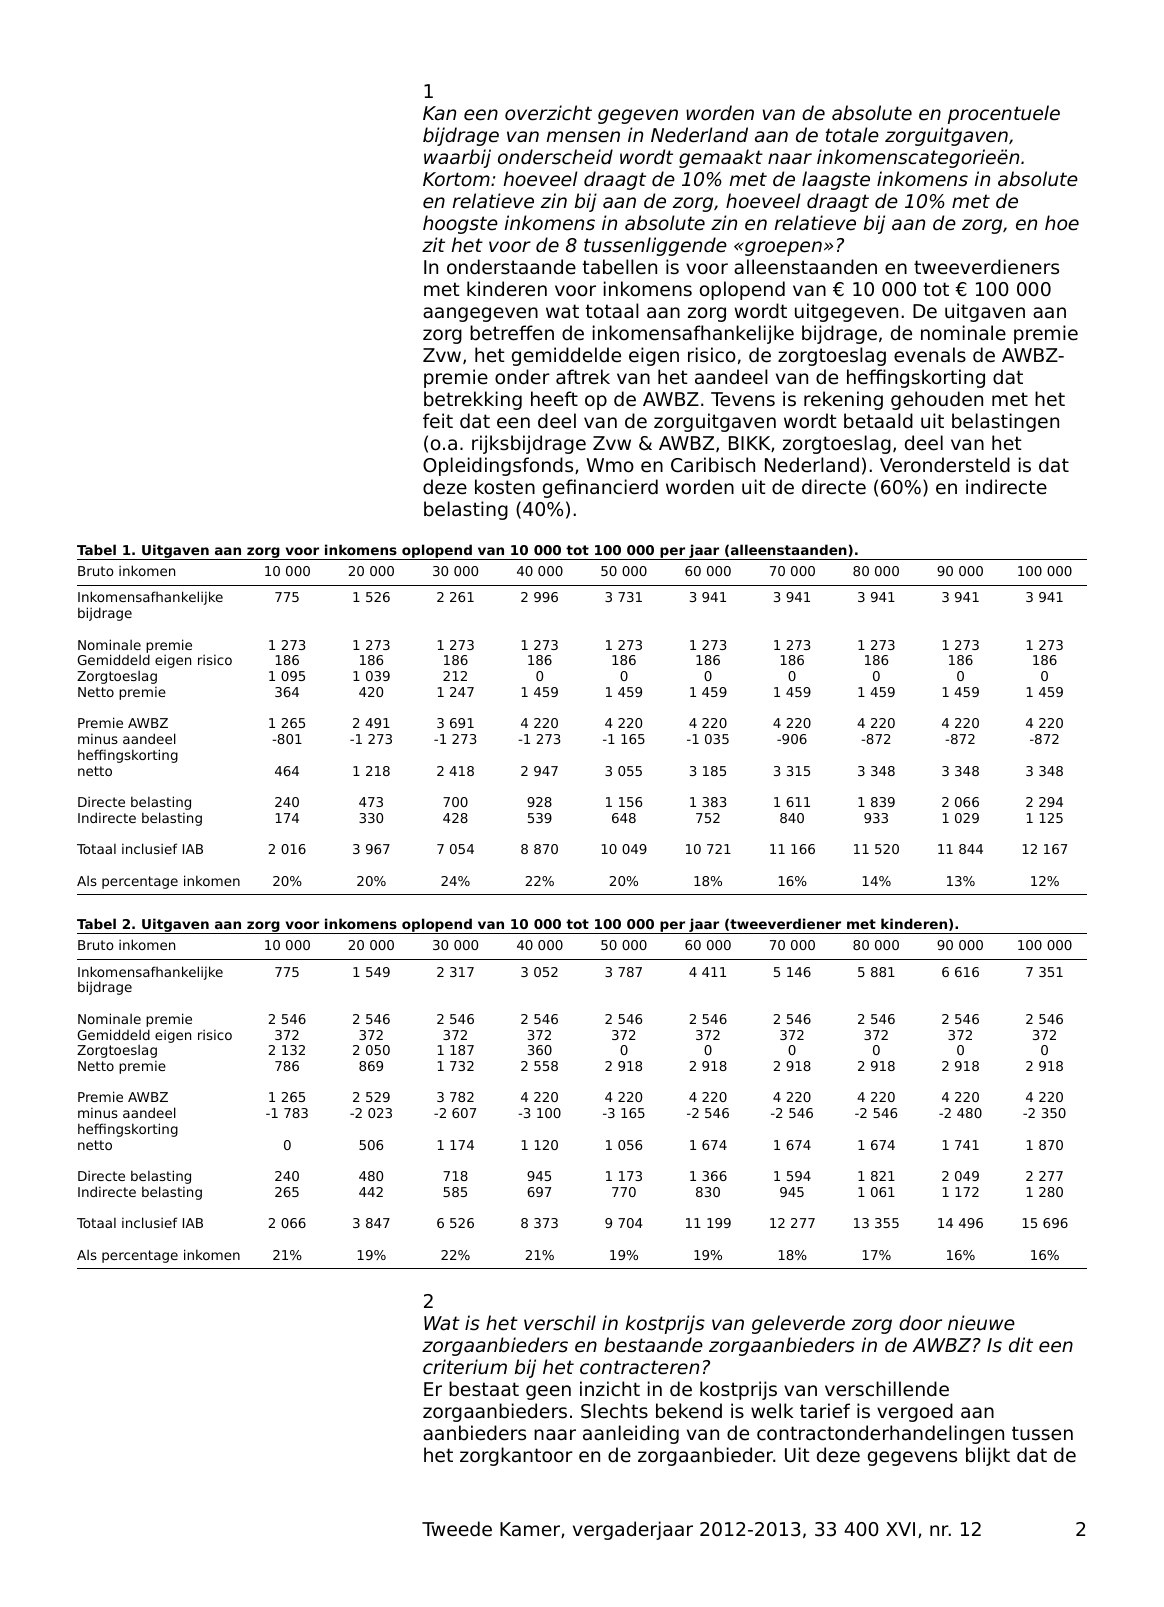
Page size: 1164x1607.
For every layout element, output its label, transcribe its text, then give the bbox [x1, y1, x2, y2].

table_cell -2 480 [918, 1106, 1002, 1137]
table_cell 1 459 [750, 685, 834, 700]
table_cell [77, 1075, 245, 1090]
table_cell 14 496 [918, 1216, 1002, 1232]
table_cell [245, 1232, 329, 1247]
table_cell 212 [413, 669, 497, 685]
table_cell 700 [413, 795, 497, 811]
table_cell [750, 1200, 834, 1216]
table_cell 1 821 [834, 1169, 918, 1184]
table_cell [666, 1075, 750, 1090]
table_cell [582, 622, 666, 637]
table_cell [413, 779, 497, 795]
table_cell -1 165 [582, 732, 666, 763]
table_cell 775 [245, 960, 329, 996]
table_cell [1003, 1075, 1087, 1090]
table_cell [834, 826, 918, 842]
table_cell 70 000 [750, 560, 834, 584]
table_cell 372 [1003, 1027, 1087, 1043]
table_cell 1 273 [582, 638, 666, 653]
table_cell [1003, 1200, 1087, 1216]
table_cell 372 [329, 1027, 413, 1043]
table_cell Premie AWBZ [77, 716, 245, 732]
table_cell 19% [582, 1248, 666, 1268]
table_cell 11 520 [834, 842, 918, 858]
table_cell 1 273 [329, 638, 413, 653]
table_cell 265 [245, 1185, 329, 1200]
table_cell 0 [245, 1138, 329, 1153]
text Kan een overzicht gegeven worden van de absolute en procentuele bijdrage van mensen in Nederland aan de totale zorguitgaven, waarbij onderscheid wordt gemaakt naar inkomenscategorieën. Kortom: hoeveel draagt de 10% met de laagste inkomens in absolute en relatieve zin bij aan de zorg, hoeveel draagt de 10% met de hoogste inkomens in absolute zin en relatieve bij aan de zorg, en hoe zit het voor de 8 tussenliggende «groepen»? [422, 103, 1087, 257]
table_cell 10 721 [666, 842, 750, 858]
table_cell 1 674 [834, 1138, 918, 1153]
table_cell 186 [834, 653, 918, 669]
table_cell 3 185 [666, 763, 750, 779]
table_cell 7 351 [1003, 960, 1087, 996]
table_cell 2 294 [1003, 795, 1087, 811]
table_cell [413, 858, 497, 873]
table_cell 2 918 [582, 1059, 666, 1074]
table_cell [498, 622, 582, 637]
table_cell 539 [498, 811, 582, 826]
table_cell [918, 622, 1002, 637]
table_cell 8 870 [498, 842, 582, 858]
table_cell 6 616 [918, 960, 1002, 996]
table_cell 0 [834, 669, 918, 685]
table_cell 330 [329, 811, 413, 826]
table_cell [413, 1075, 497, 1090]
table_cell 2 918 [834, 1059, 918, 1074]
table_cell Netto premie [77, 685, 245, 700]
table_cell 1 173 [582, 1169, 666, 1184]
table_header Tabel 1. Uitgaven aan zorg voor inkomens oplopend van 10 000 tot 100 000 per jaar (alleenstaanden). [77, 543, 1087, 558]
table_cell [834, 1153, 918, 1169]
table_cell 19% [666, 1248, 750, 1268]
table_cell 16% [750, 874, 834, 894]
table_cell 442 [329, 1185, 413, 1200]
table_cell 186 [329, 653, 413, 669]
table_cell -3 100 [498, 1106, 582, 1137]
table_cell 21% [245, 1248, 329, 1268]
table_cell 15 696 [1003, 1216, 1087, 1232]
table_cell 4 220 [750, 716, 834, 732]
table_cell [1003, 996, 1087, 1012]
table_cell 17% [834, 1248, 918, 1268]
table_cell 2 277 [1003, 1169, 1087, 1184]
table_cell [77, 1153, 245, 1169]
table_cell 830 [666, 1185, 750, 1200]
table_cell [498, 1075, 582, 1090]
table_cell [245, 996, 329, 1012]
table_cell Indirecte belasting [77, 811, 245, 826]
table_cell 2 132 [245, 1043, 329, 1059]
table_cell 3 055 [582, 763, 666, 779]
table_cell [918, 1232, 1002, 1247]
table_cell 1 265 [245, 1090, 329, 1106]
table_cell [245, 826, 329, 842]
text 2 [422, 1291, 1087, 1313]
table_cell [498, 858, 582, 873]
table_cell 2 050 [329, 1043, 413, 1059]
table_cell [329, 1232, 413, 1247]
table_cell 2 049 [918, 1169, 1002, 1184]
table_cell Inkomensafhankelijke bijdrage [77, 586, 245, 622]
table_cell 372 [834, 1027, 918, 1043]
table_cell 30 000 [413, 560, 497, 584]
table_cell 186 [582, 653, 666, 669]
table_cell 1 674 [750, 1138, 834, 1153]
table_cell 3 348 [918, 763, 1002, 779]
table_cell Totaal inclusief IAB [77, 1216, 245, 1232]
table_cell 4 220 [498, 716, 582, 732]
table_cell [750, 779, 834, 795]
table_cell 0 [834, 1043, 918, 1059]
table_cell 2 418 [413, 763, 497, 779]
text 1 [422, 81, 1087, 103]
table_cell -2 546 [666, 1106, 750, 1137]
table_cell 2 491 [329, 716, 413, 732]
table_cell 1 273 [498, 638, 582, 653]
table_cell 1 273 [245, 638, 329, 653]
table_cell Gemiddeld eigen risico [77, 1027, 245, 1043]
table_cell 2 558 [498, 1059, 582, 1074]
table_cell 2 317 [413, 960, 497, 996]
table_cell 40 000 [498, 560, 582, 584]
table_cell -872 [1003, 732, 1087, 763]
table_cell 372 [750, 1027, 834, 1043]
table_cell 1 366 [666, 1169, 750, 1184]
table_cell [666, 779, 750, 795]
table_cell 2 529 [329, 1090, 413, 1106]
table_cell 240 [245, 1169, 329, 1184]
table_cell [666, 858, 750, 873]
table_cell 60 000 [666, 934, 750, 959]
table_cell [498, 1200, 582, 1216]
table_cell 60 000 [666, 560, 750, 584]
table_cell 648 [582, 811, 666, 826]
table_cell 775 [245, 586, 329, 622]
table_cell 24% [413, 874, 497, 894]
table_cell 869 [329, 1059, 413, 1074]
table_cell 2 947 [498, 763, 582, 779]
table_cell 14% [834, 874, 918, 894]
table_cell Directe belasting [77, 795, 245, 811]
table_cell 20% [329, 874, 413, 894]
table_cell 0 [582, 1043, 666, 1059]
table_cell 1 061 [834, 1185, 918, 1200]
table_cell [750, 700, 834, 716]
table_cell [666, 996, 750, 1012]
table_cell Directe belasting [77, 1169, 245, 1184]
table_cell 372 [582, 1027, 666, 1043]
table_cell -1 273 [413, 732, 497, 763]
table_cell 3 941 [1003, 586, 1087, 622]
table_cell [582, 1232, 666, 1247]
table_cell 18% [666, 874, 750, 894]
table_cell [918, 700, 1002, 716]
table_cell 5 146 [750, 960, 834, 996]
table_cell Totaal inclusief IAB [77, 842, 245, 858]
table_cell [582, 779, 666, 795]
table_cell 186 [413, 653, 497, 669]
table_cell 100 000 [1003, 934, 1087, 959]
table_cell 2 546 [413, 1012, 497, 1027]
table_cell 770 [582, 1185, 666, 1200]
table_cell [666, 700, 750, 716]
table_cell 0 [918, 1043, 1002, 1059]
table_cell 0 [582, 669, 666, 685]
table_cell 1 526 [329, 586, 413, 622]
table_cell 3 052 [498, 960, 582, 996]
table_cell 6 526 [413, 1216, 497, 1232]
table_cell [498, 996, 582, 1012]
table_cell [834, 1075, 918, 1090]
table_cell 480 [329, 1169, 413, 1184]
table_cell 11 166 [750, 842, 834, 858]
table_cell 50 000 [582, 560, 666, 584]
table_cell [918, 779, 1002, 795]
table_cell [245, 1075, 329, 1090]
table_cell [582, 1153, 666, 1169]
table_cell [750, 1075, 834, 1090]
table_cell 1 172 [918, 1185, 1002, 1200]
table_cell 2 066 [245, 1216, 329, 1232]
table_cell 21% [498, 1248, 582, 1268]
table_cell 1 029 [918, 811, 1002, 826]
table_cell [582, 1075, 666, 1090]
table_cell 0 [918, 669, 1002, 685]
table_cell -1 273 [498, 732, 582, 763]
table_cell 1 611 [750, 795, 834, 811]
table_cell 4 220 [1003, 1090, 1087, 1106]
table_cell 4 220 [834, 716, 918, 732]
table_cell 1 459 [1003, 685, 1087, 700]
table_cell 80 000 [834, 934, 918, 959]
table_cell 4 411 [666, 960, 750, 996]
table_cell [582, 996, 666, 1012]
table_cell 4 220 [498, 1090, 582, 1106]
table_cell 2 546 [918, 1012, 1002, 1027]
table_cell 20% [245, 874, 329, 894]
table_cell [245, 1153, 329, 1169]
table_cell [750, 1153, 834, 1169]
table_cell 0 [750, 1043, 834, 1059]
table_cell 933 [834, 811, 918, 826]
table_cell [498, 826, 582, 842]
table_cell 186 [1003, 653, 1087, 669]
table_cell 4 220 [1003, 716, 1087, 732]
table_cell 2 918 [750, 1059, 834, 1074]
table_cell 1 674 [666, 1138, 750, 1153]
table_cell 0 [1003, 669, 1087, 685]
table_cell 2 016 [245, 842, 329, 858]
table_cell 1 125 [1003, 811, 1087, 826]
table_cell 186 [918, 653, 1002, 669]
table_cell 1 273 [666, 638, 750, 653]
table_cell 19% [329, 1248, 413, 1268]
table_cell 3 348 [834, 763, 918, 779]
table_cell 1 273 [750, 638, 834, 653]
table_cell 2 918 [666, 1059, 750, 1074]
table_cell Indirecte belasting [77, 1185, 245, 1200]
table_cell [1003, 700, 1087, 716]
table_cell 1 039 [329, 669, 413, 685]
table_cell 186 [666, 653, 750, 669]
table_cell 2 546 [750, 1012, 834, 1027]
table_cell -872 [918, 732, 1002, 763]
table_cell minus aandeel heffingskorting [77, 732, 245, 763]
table_cell 1 383 [666, 795, 750, 811]
table_cell 372 [666, 1027, 750, 1043]
table_cell 12% [1003, 874, 1087, 894]
table_cell 10 000 [245, 934, 329, 959]
table_cell -1 035 [666, 732, 750, 763]
table_cell 1 459 [582, 685, 666, 700]
table_cell 1 741 [918, 1138, 1002, 1153]
table_cell [582, 700, 666, 716]
table_cell Bruto inkomen [77, 934, 245, 959]
table_cell 718 [413, 1169, 497, 1184]
table_cell 2 546 [329, 1012, 413, 1027]
table_cell [582, 858, 666, 873]
table_cell [1003, 1232, 1087, 1247]
table_cell 1 273 [413, 638, 497, 653]
table_cell 1 265 [245, 716, 329, 732]
table_cell [77, 996, 245, 1012]
table_cell 2 918 [1003, 1059, 1087, 1074]
table_cell [582, 826, 666, 842]
table_cell 30 000 [413, 934, 497, 959]
table_cell [834, 858, 918, 873]
table_cell 100 000 [1003, 560, 1087, 584]
table_cell [666, 1153, 750, 1169]
table_cell -1 273 [329, 732, 413, 763]
table_cell 16% [1003, 1248, 1087, 1268]
table_cell 11 199 [666, 1216, 750, 1232]
table_cell [918, 1200, 1002, 1216]
table_cell 4 220 [918, 1090, 1002, 1106]
table_cell 420 [329, 685, 413, 700]
table_cell 3 967 [329, 842, 413, 858]
table_cell Gemiddeld eigen risico [77, 653, 245, 669]
table_cell Bruto inkomen [77, 560, 245, 584]
table_cell [245, 622, 329, 637]
table_cell 1 273 [1003, 638, 1087, 653]
table_cell 4 220 [666, 716, 750, 732]
table_cell [413, 826, 497, 842]
table_cell netto [77, 763, 245, 779]
table_cell [918, 826, 1002, 842]
table_cell [77, 1200, 245, 1216]
table_cell [413, 622, 497, 637]
table_header Tabel 2. Uitgaven aan zorg voor inkomens oplopend van 10 000 tot 100 000 per jaar (tweeverdiener met kinderen). [77, 917, 1087, 932]
table_cell 13 355 [834, 1216, 918, 1232]
table_cell 2 261 [413, 586, 497, 622]
table_cell Nominale premie [77, 1012, 245, 1027]
table_cell [666, 1200, 750, 1216]
table_cell 1 273 [918, 638, 1002, 653]
table_cell 0 [1003, 1043, 1087, 1059]
table_cell 1 732 [413, 1059, 497, 1074]
table_cell 2 996 [498, 586, 582, 622]
table_cell [413, 1200, 497, 1216]
table_cell [245, 779, 329, 795]
table_cell [329, 779, 413, 795]
table_cell [413, 1232, 497, 1247]
table_cell 22% [413, 1248, 497, 1268]
table_cell [498, 1232, 582, 1247]
text Er bestaat geen inzicht in de kostprijs van verschillende zorgaanbieders. Slechts bekend is welk tarief is vergoed aan aanbieders naar aanleiding van de contractonderhandelingen tussen het zorgkantoor en de zorgaanbieder. Uit deze gegevens blijkt dat de [422, 1379, 1087, 1467]
table_cell [750, 1232, 834, 1247]
table_cell -801 [245, 732, 329, 763]
table_cell -2 023 [329, 1106, 413, 1137]
table_cell 0 [498, 669, 582, 685]
table_cell 1 280 [1003, 1185, 1087, 1200]
table_cell [498, 700, 582, 716]
table_cell 372 [413, 1027, 497, 1043]
table_cell 4 220 [582, 1090, 666, 1106]
table_cell 12 277 [750, 1216, 834, 1232]
table_cell 1 459 [498, 685, 582, 700]
table_cell 1 549 [329, 960, 413, 996]
table_cell [329, 700, 413, 716]
table_cell 50 000 [582, 934, 666, 959]
table_cell 3 731 [582, 586, 666, 622]
table_cell [666, 622, 750, 637]
table_cell [329, 1200, 413, 1216]
table_cell [77, 779, 245, 795]
table_cell 20 000 [329, 934, 413, 959]
table_cell [245, 1200, 329, 1216]
table_cell [918, 1075, 1002, 1090]
table_cell 186 [750, 653, 834, 669]
table_cell [918, 996, 1002, 1012]
table_cell 3 348 [1003, 763, 1087, 779]
table_cell [1003, 1153, 1087, 1169]
table_cell 3 941 [834, 586, 918, 622]
table_cell [329, 622, 413, 637]
table_cell [77, 622, 245, 637]
table_cell 360 [498, 1043, 582, 1059]
table_cell 786 [245, 1059, 329, 1074]
table_cell 2 546 [666, 1012, 750, 1027]
table_cell 4 220 [750, 1090, 834, 1106]
table_cell 0 [750, 669, 834, 685]
table_cell [834, 622, 918, 637]
table_cell -2 546 [750, 1106, 834, 1137]
table_cell [918, 858, 1002, 873]
table_cell 3 782 [413, 1090, 497, 1106]
table_cell 585 [413, 1185, 497, 1200]
table_cell netto [77, 1138, 245, 1153]
table_cell 372 [498, 1027, 582, 1043]
table_cell 1 247 [413, 685, 497, 700]
table_cell 1 273 [834, 638, 918, 653]
table_cell 1 120 [498, 1138, 582, 1153]
table_cell 40 000 [498, 934, 582, 959]
table_cell 12 167 [1003, 842, 1087, 858]
table_cell [245, 700, 329, 716]
table_cell Netto premie [77, 1059, 245, 1074]
table_cell 1 459 [666, 685, 750, 700]
table_cell Premie AWBZ [77, 1090, 245, 1106]
table_cell 697 [498, 1185, 582, 1200]
table_cell 13% [918, 874, 1002, 894]
table_cell 7 054 [413, 842, 497, 858]
table_cell 3 847 [329, 1216, 413, 1232]
table_cell [834, 1232, 918, 1247]
table_cell [1003, 858, 1087, 873]
table_cell 0 [666, 1043, 750, 1059]
table_cell [666, 1232, 750, 1247]
table_cell 1 187 [413, 1043, 497, 1059]
table_cell [498, 779, 582, 795]
table_cell 1 156 [582, 795, 666, 811]
text In onderstaande tabellen is voor alleenstaanden en tweeverdieners met kinderen voor inkomens oplopend van € 10 000 tot € 100 000 aangegeven wat totaal aan zorg wordt uitgegeven. De uitgaven aan zorg betreffen de inkomensafhankelijke bijdrage, de nominale premie Zvw, het gemiddelde eigen risico, de zorgtoeslag evenals de AWBZ-premie onder aftrek van het aandeel van de heffingskorting dat betrekking heeft op de AWBZ. Tevens is rekening gehouden met het feit dat een deel van de zorguitgaven wordt betaald uit belastingen (o.a. rijksbijdrage Zvw & AWBZ, BIKK, zorgtoeslag, deel van het Opleidingsfonds, Wmo en Caribisch Nederland). Verondersteld is dat deze kosten gefinancierd worden uit de directe (60%) en indirecte belasting (40%). [422, 257, 1087, 521]
table_cell [666, 826, 750, 842]
table_cell -2 607 [413, 1106, 497, 1137]
table_cell [750, 996, 834, 1012]
table_cell [245, 858, 329, 873]
table_cell -872 [834, 732, 918, 763]
table_cell 1 218 [329, 763, 413, 779]
table_cell [329, 826, 413, 842]
table_cell 186 [245, 653, 329, 669]
table_cell Nominale premie [77, 638, 245, 653]
table_cell 90 000 [918, 560, 1002, 584]
table_cell 3 787 [582, 960, 666, 996]
table_cell 9 704 [582, 1216, 666, 1232]
table_cell 945 [750, 1185, 834, 1200]
table_cell 1 459 [918, 685, 1002, 700]
table_cell 1 594 [750, 1169, 834, 1184]
table_cell -1 783 [245, 1106, 329, 1137]
table_cell [498, 1153, 582, 1169]
table_cell -3 165 [582, 1106, 666, 1137]
table_cell 1 459 [834, 685, 918, 700]
table_cell [329, 996, 413, 1012]
table_cell 4 220 [582, 716, 666, 732]
table_cell 364 [245, 685, 329, 700]
table_cell 0 [666, 669, 750, 685]
table_cell 372 [918, 1027, 1002, 1043]
table_cell 1 174 [413, 1138, 497, 1153]
table_cell [918, 1153, 1002, 1169]
table_cell Zorgtoeslag [77, 669, 245, 685]
table_cell Als percentage inkomen [77, 874, 245, 894]
table_cell 2 546 [1003, 1012, 1087, 1027]
table_cell [77, 858, 245, 873]
table_cell [329, 1153, 413, 1169]
table_cell 2 546 [834, 1012, 918, 1027]
table_cell [77, 700, 245, 716]
table_cell Als percentage inkomen [77, 1248, 245, 1268]
table_cell 1 056 [582, 1138, 666, 1153]
table_cell [413, 700, 497, 716]
table_cell 90 000 [918, 934, 1002, 959]
table_cell 1 095 [245, 669, 329, 685]
table_cell 20% [582, 874, 666, 894]
table_cell 16% [918, 1248, 1002, 1268]
table_cell [834, 1200, 918, 1216]
table_cell [582, 1200, 666, 1216]
table_cell 3 941 [666, 586, 750, 622]
table_cell 464 [245, 763, 329, 779]
table_cell [1003, 779, 1087, 795]
table_cell 186 [498, 653, 582, 669]
table_cell 4 220 [918, 716, 1002, 732]
table_cell 11 844 [918, 842, 1002, 858]
table_cell 2 546 [582, 1012, 666, 1027]
table_cell 945 [498, 1169, 582, 1184]
text Wat is het verschil in kostprijs van geleverde zorg door nieuwe zorgaanbieders en bestaande zorgaanbieders in de AWBZ? Is dit een criterium bij het contracteren? [422, 1313, 1087, 1379]
table_cell 80 000 [834, 560, 918, 584]
table_cell [834, 996, 918, 1012]
table_cell 70 000 [750, 934, 834, 959]
table_cell 20 000 [329, 560, 413, 584]
table_cell 2 066 [918, 795, 1002, 811]
table_cell [77, 826, 245, 842]
table_cell 4 220 [666, 1090, 750, 1106]
table_cell [750, 858, 834, 873]
table_cell [329, 1075, 413, 1090]
table_cell -2 546 [834, 1106, 918, 1137]
table_cell 1 839 [834, 795, 918, 811]
table_cell [750, 622, 834, 637]
table_cell 3 941 [750, 586, 834, 622]
table_cell 3 941 [918, 586, 1002, 622]
table_cell 928 [498, 795, 582, 811]
table_cell 2 546 [245, 1012, 329, 1027]
table_cell [1003, 622, 1087, 637]
table_cell 1 870 [1003, 1138, 1087, 1153]
table_cell 372 [245, 1027, 329, 1043]
table_cell -906 [750, 732, 834, 763]
table_cell [834, 779, 918, 795]
table_cell -2 350 [1003, 1106, 1087, 1137]
table_cell 5 881 [834, 960, 918, 996]
table_cell [750, 826, 834, 842]
table_cell minus aandeel heffingskorting [77, 1106, 245, 1137]
table_cell [77, 1232, 245, 1247]
table_cell 840 [750, 811, 834, 826]
table_cell 174 [245, 811, 329, 826]
table_cell [834, 700, 918, 716]
table_cell [413, 1153, 497, 1169]
table_cell Zorgtoeslag [77, 1043, 245, 1059]
table_cell 4 220 [834, 1090, 918, 1106]
table_cell Inkomensafhankelijke bijdrage [77, 960, 245, 996]
table_cell 10 049 [582, 842, 666, 858]
table_cell 18% [750, 1248, 834, 1268]
table_cell 22% [498, 874, 582, 894]
table_cell 2 546 [498, 1012, 582, 1027]
table_cell 752 [666, 811, 750, 826]
table_cell 3 315 [750, 763, 834, 779]
table_cell 8 373 [498, 1216, 582, 1232]
table_cell 10 000 [245, 560, 329, 584]
table_cell [329, 858, 413, 873]
table_cell 428 [413, 811, 497, 826]
table_cell [1003, 826, 1087, 842]
table_cell [413, 996, 497, 1012]
table_cell 473 [329, 795, 413, 811]
table_cell 3 691 [413, 716, 497, 732]
table_cell 240 [245, 795, 329, 811]
table_cell 2 918 [918, 1059, 1002, 1074]
table_cell 506 [329, 1138, 413, 1153]
